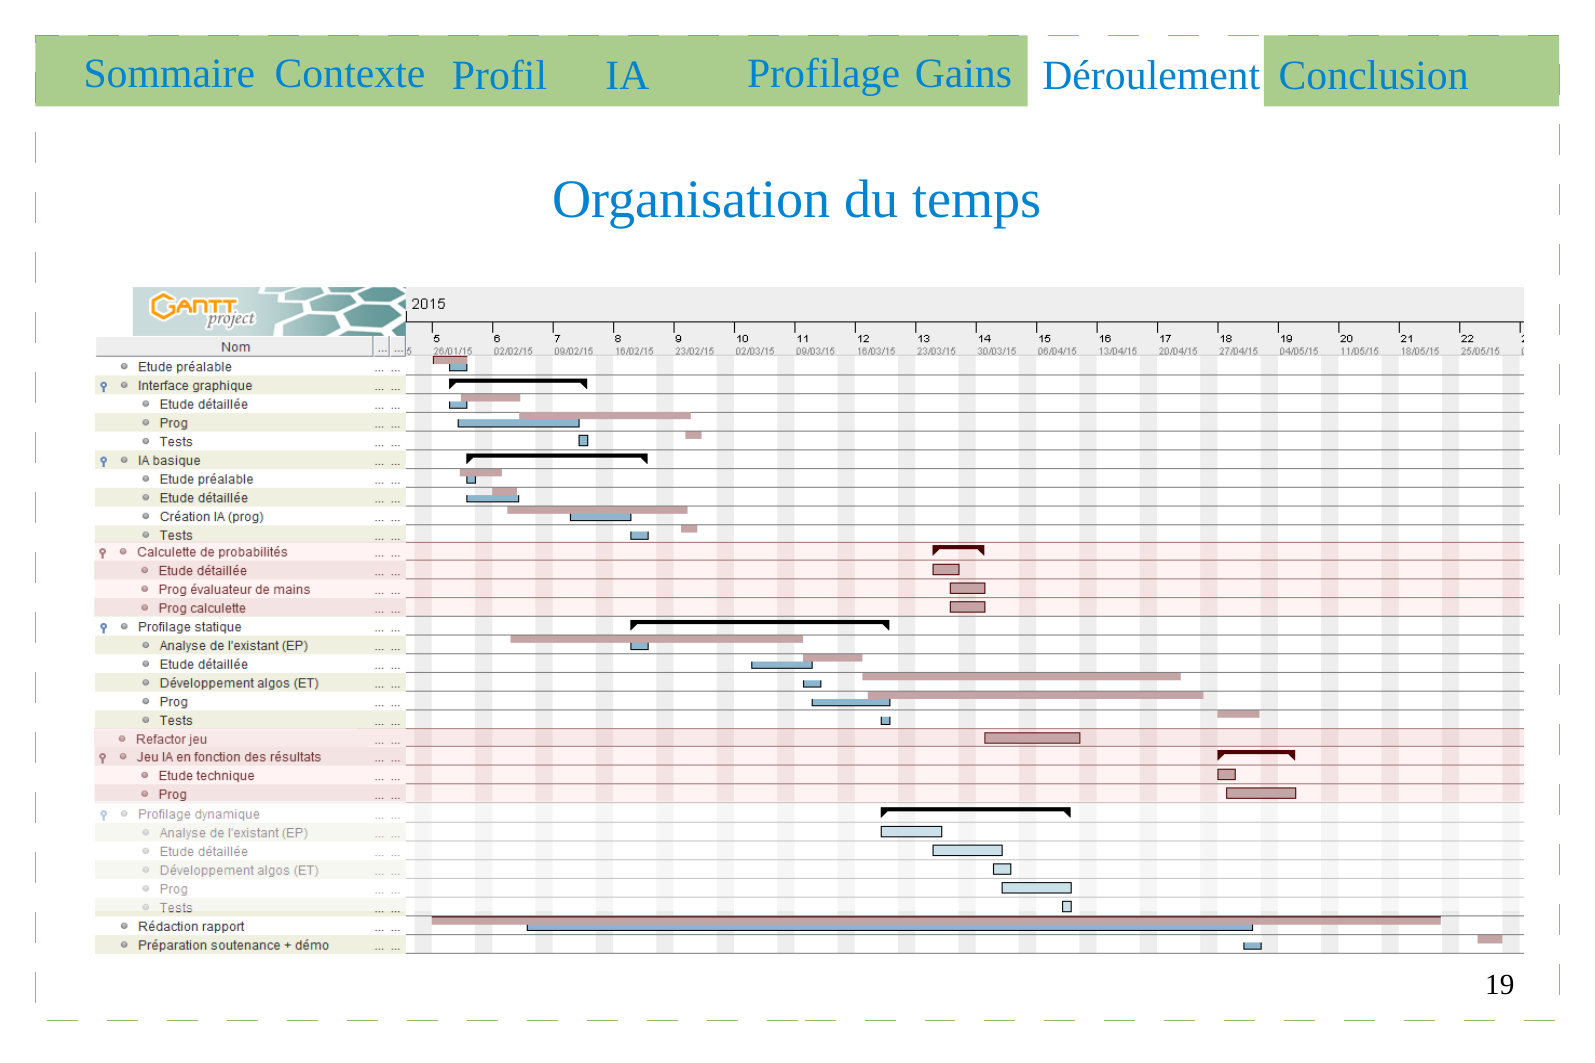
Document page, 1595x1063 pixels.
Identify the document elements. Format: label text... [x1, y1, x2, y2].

text_box [35, 35, 1028, 107]
text_box Contexte [284, 42, 449, 105]
text_box Profil [437, 45, 567, 107]
text_box IA [590, 45, 804, 107]
text_box [1263, 35, 1560, 107]
text_box Conclusion [1276, 45, 1501, 107]
text_box Organisation du temps [35, 161, 1560, 237]
text_box Sommaire [68, 42, 284, 105]
text_box Déroulement [1027, 45, 1276, 107]
text_box Profilage [732, 42, 934, 105]
picture [94, 285, 1524, 957]
text_box Gains [934, 42, 1040, 105]
